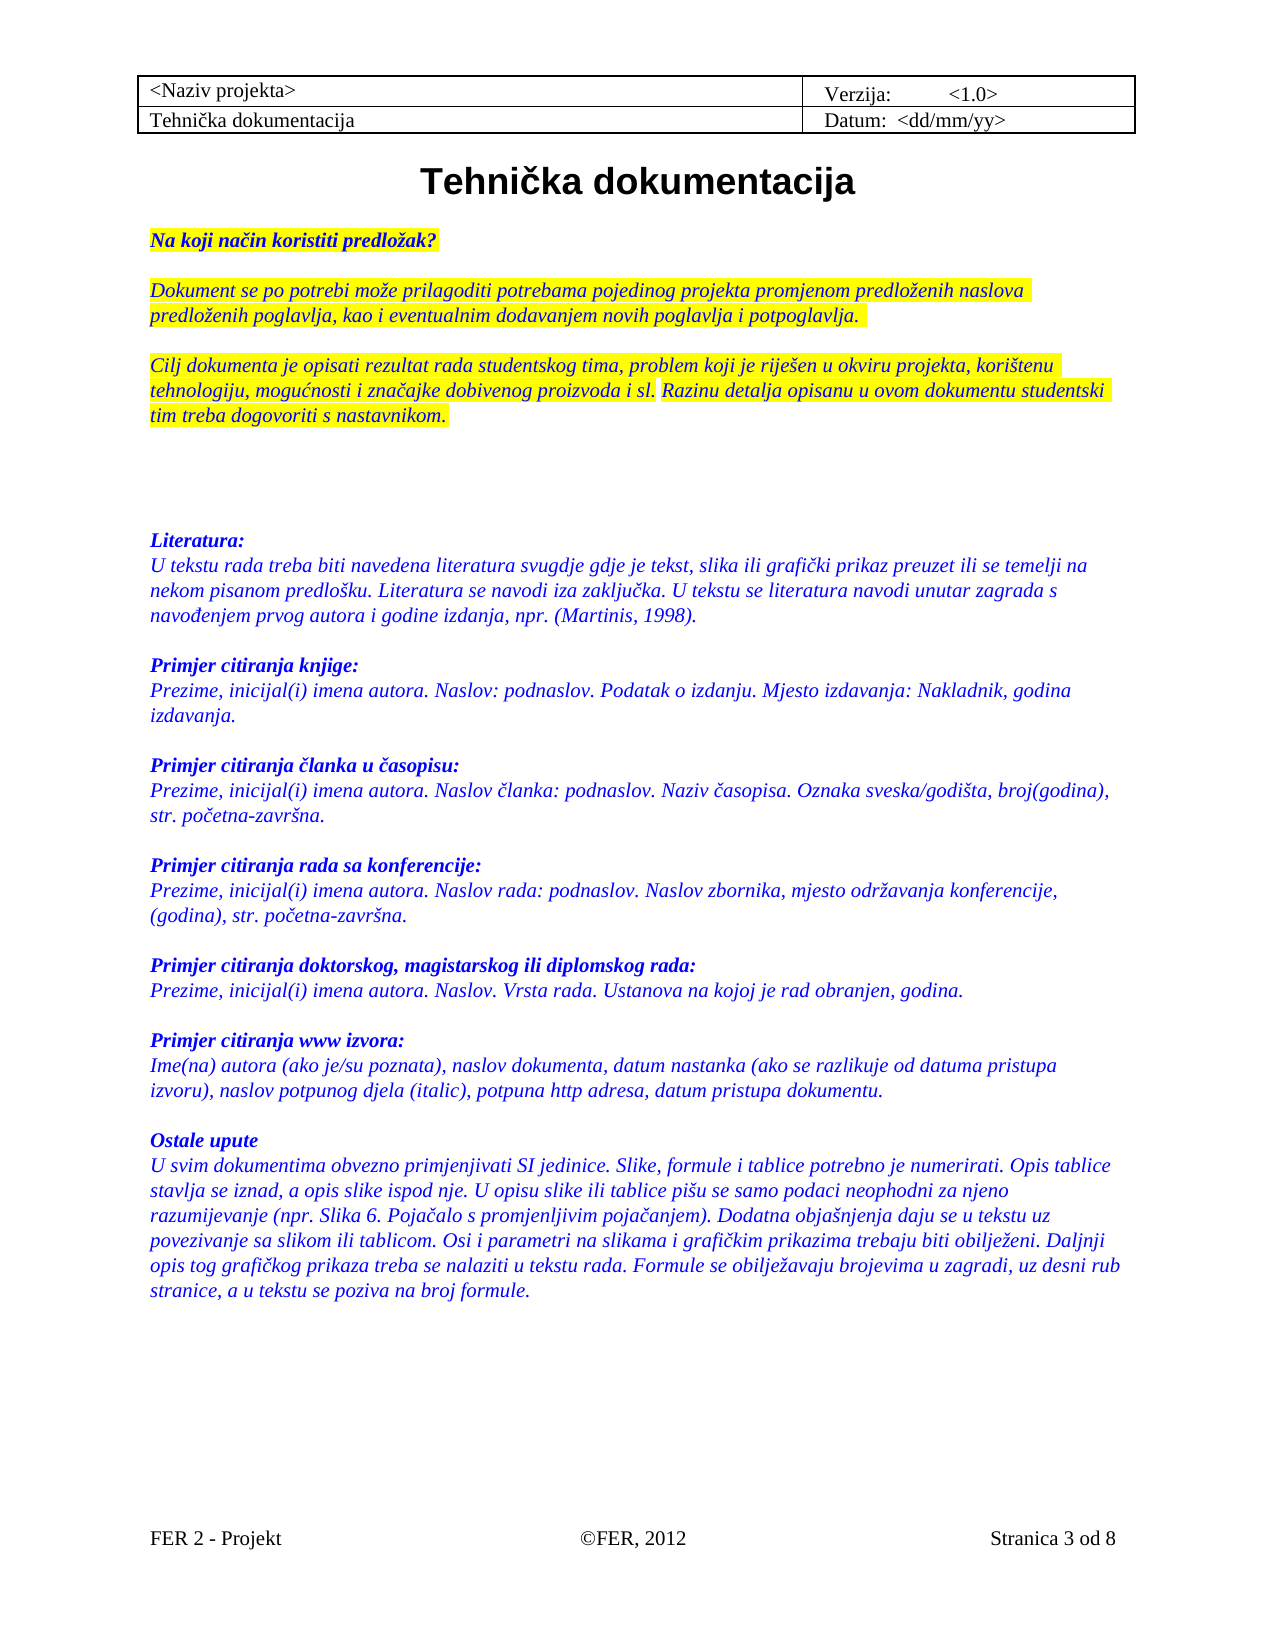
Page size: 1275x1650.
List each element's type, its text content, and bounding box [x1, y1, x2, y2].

text Primjer citiranja knjige: [150, 652, 1125, 677]
text Prezime, inicijal(i) imena autora. Naslov. Vrsta rada. Ustanova na kojoj je rad obranjen, godina. [150, 977, 1125, 1002]
text U tekstu rada treba biti navedena literatura svugdje gdje je tekst, slika ili grafički prikaz preuzet ili se temelji na nekom pisanom predlošku. Literatura se navodi iza zaključka. U tekstu se literatura navodi unutar zagrada s navođenjem prvog autora i godine izdanja, npr. (Martinis, 1998). [150, 552, 1125, 627]
text Ime(na) autora (ako je/su poznata), naslov dokumenta, datum nastanka (ako se razlikuje od datuma pristupa izvoru), naslov potpunog djela (italic), potpuna http adresa, datum pristupa dokumentu. [150, 1052, 1125, 1102]
text Literatura: [150, 527, 1125, 552]
subtitle Tehnička dokumentacija [150, 159, 1125, 202]
text Cilj dokumenta je opisati rezultat rada studentskog tima, problem koji je riješen u okviru projekta, korištenu tehnologiju, mogućnosti i značajke dobivenog proizvoda i sl. Razinu detalja opisanu u ovom dokumentu studentski tim treba dogovoriti s nastavnikom. [150, 352, 1125, 427]
text Primjer citiranja doktorskog, magistarskog ili diplomskog rada: [150, 952, 1125, 977]
text Primjer citiranja www izvora: [150, 1027, 1125, 1052]
text Prezime, inicijal(i) imena autora. Naslov: podnaslov. Podatak o izdanju. Mjesto izdavanja: Nakladnik, godina izdavanja. [150, 677, 1125, 727]
text Primjer citiranja članka u časopisu: [150, 752, 1125, 777]
text U svim dokumentima obvezno primjenjivati SI jedinice. Slike, formule i tablice potrebno je numerirati. Opis tablice stavlja se iznad, a opis slike ispod nje. U opisu slike ili tablice pišu se samo podaci neophodni za njeno razumijevanje (npr. Slika 6. Pojačalo s promjenljivim pojačanjem). Dodatna objašnjenja daju se u tekstu uz povezivanje sa slikom ili tablicom. Osi i parametri na slikama i grafičkim prikazima trebaju biti obilježeni. Daljnji opis tog grafičkog prikaza treba se nalaziti u tekstu rada. Formule se obilježavaju brojevima u zagradi, uz desni rub stranice, a u tekstu se poziva na broj formule. [150, 1152, 1125, 1302]
text Ostale upute [150, 1127, 1125, 1152]
text Na koji način koristiti predložak? [150, 227, 1125, 252]
text Prezime, inicijal(i) imena autora. Naslov rada: podnaslov. Naslov zbornika, mjesto održavanja konferencije, (godina), str. početna-završna. [150, 877, 1125, 927]
text Dokument se po potrebi može prilagoditi potrebama pojedinog projekta promjenom predloženih naslova predloženih poglavlja, kao i eventualnim dodavanjem novih poglavlja i potpoglavlja. [150, 277, 1125, 327]
text Prezime, inicijal(i) imena autora. Naslov članka: podnaslov. Naziv časopisa. Oznaka sveska/godišta, broj(godina), str. početna-završna. [150, 777, 1125, 827]
text Primjer citiranja rada sa konferencije: [150, 852, 1125, 877]
